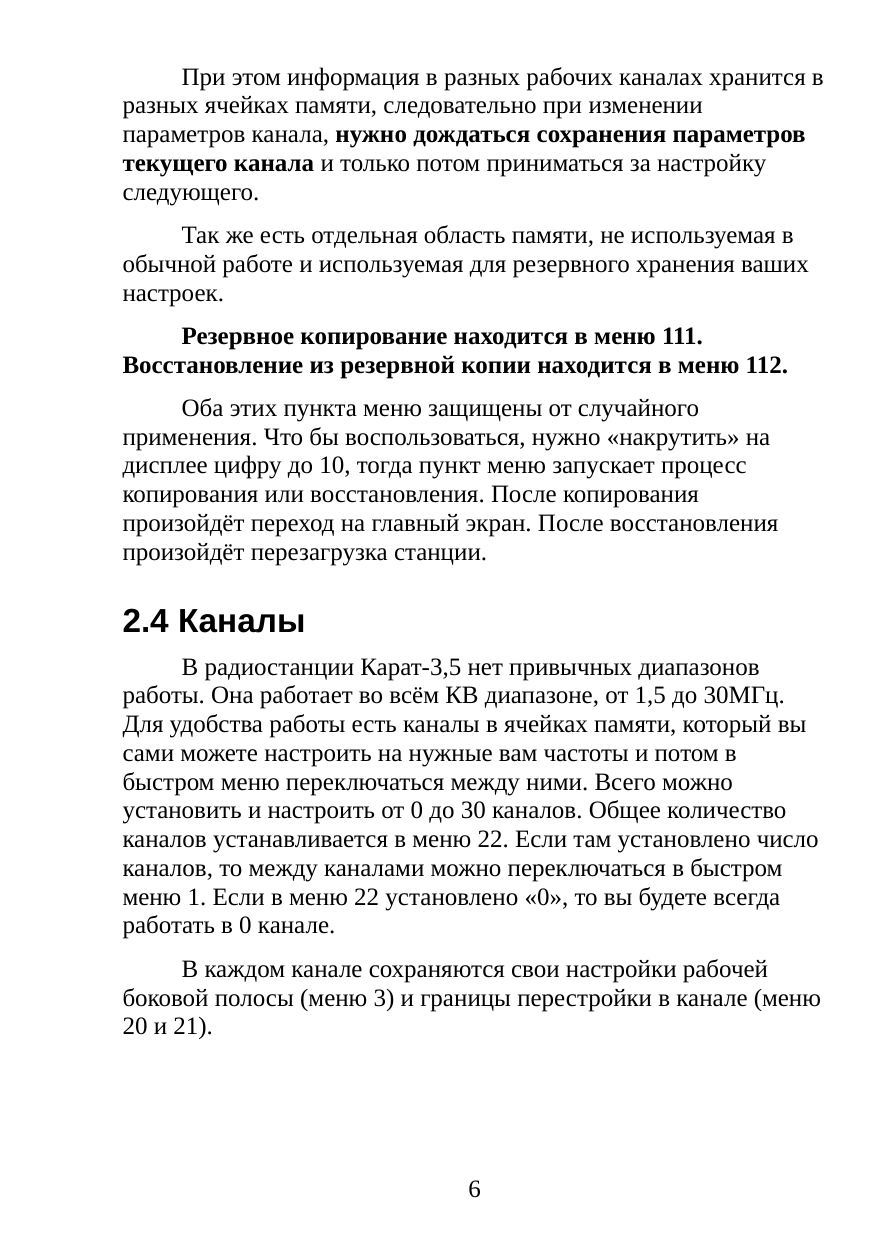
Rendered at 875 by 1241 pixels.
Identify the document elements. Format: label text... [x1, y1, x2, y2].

text При этом информация в разных рабочих каналах хранится в разных ячейках памяти, следовательно при изменении параметров канала, нужно дождаться сохранения параметров текущего канала и только потом приниматься за настройку следующего. [122, 62, 826, 206]
text В каждом канале сохраняются свои настройки рабочей боковой полосы (меню 3) и границы перестройки в канале (меню 20 и 21). [122, 954, 826, 1040]
text Так же есть отдельная область памяти, не используемая в обычной работе и используемая для резервного хранения ваших настроек. [122, 220, 826, 306]
text Оба этих пункта меню защищены от случайного применения. Что бы воспользоваться, нужно «накрутить» на дисплее цифру до 10, тогда пункт меню запускает процесс копирования или восстановления. После копирования произойдёт переход на главный экран. После восстановления произойдёт перезагрузка станции. [122, 393, 826, 566]
text Резервное копирование находится в меню 111. Восстановление из резервной копии находится в меню 112. [122, 321, 826, 378]
subtitle 2.4 Каналы [122, 601, 826, 639]
text В радиостанции Карат-3,5 нет привычных диапазонов работы. Она работает во всём КВ диапазоне, от 1,5 до 30МГц. Для удобства работы есть каналы в ячейках памяти, который вы сами можете настроить на нужные вам частоты и потом в быстром меню переключаться между ними. Всего можно установить и настроить от 0 до 30 каналов. Общее количество каналов устанавливается в меню 22. Если там установлено число каналов, то между каналами можно переключаться в быстром меню 1. Если в меню 22 установлено «0», то вы будете всегда работать в 0 канале. [122, 652, 826, 939]
